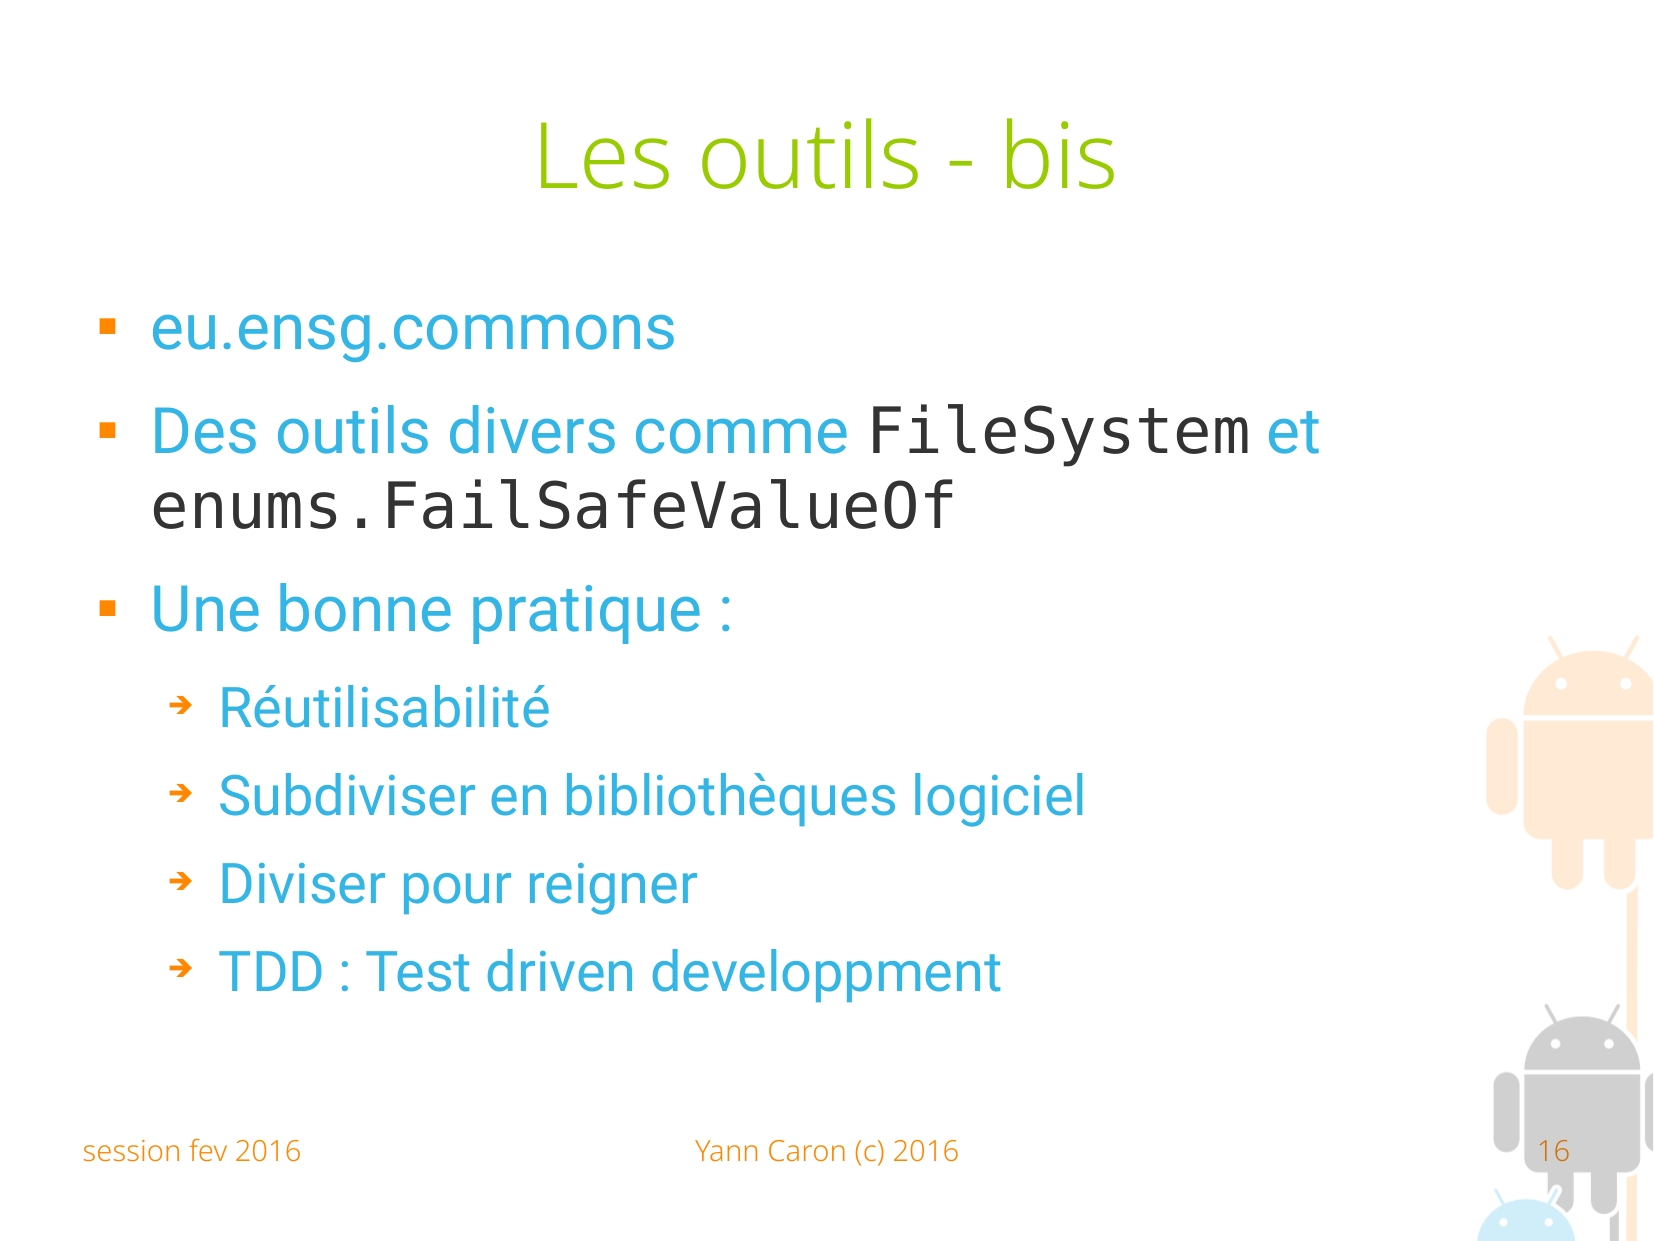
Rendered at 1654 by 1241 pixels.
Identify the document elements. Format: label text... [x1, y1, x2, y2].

title Les outils - bis [82, 49, 1571, 257]
picture [240, 423, 1654, 1241]
list eu.ensg.commons Des outils divers comme FileSystem et enums.FailSafeValueOf Une bonne pratique : Réutilisabilité Subdiviser en bibliothèques logiciel Diviser pour reigner TDD : Test driven developpment [82, 290, 1571, 1010]
